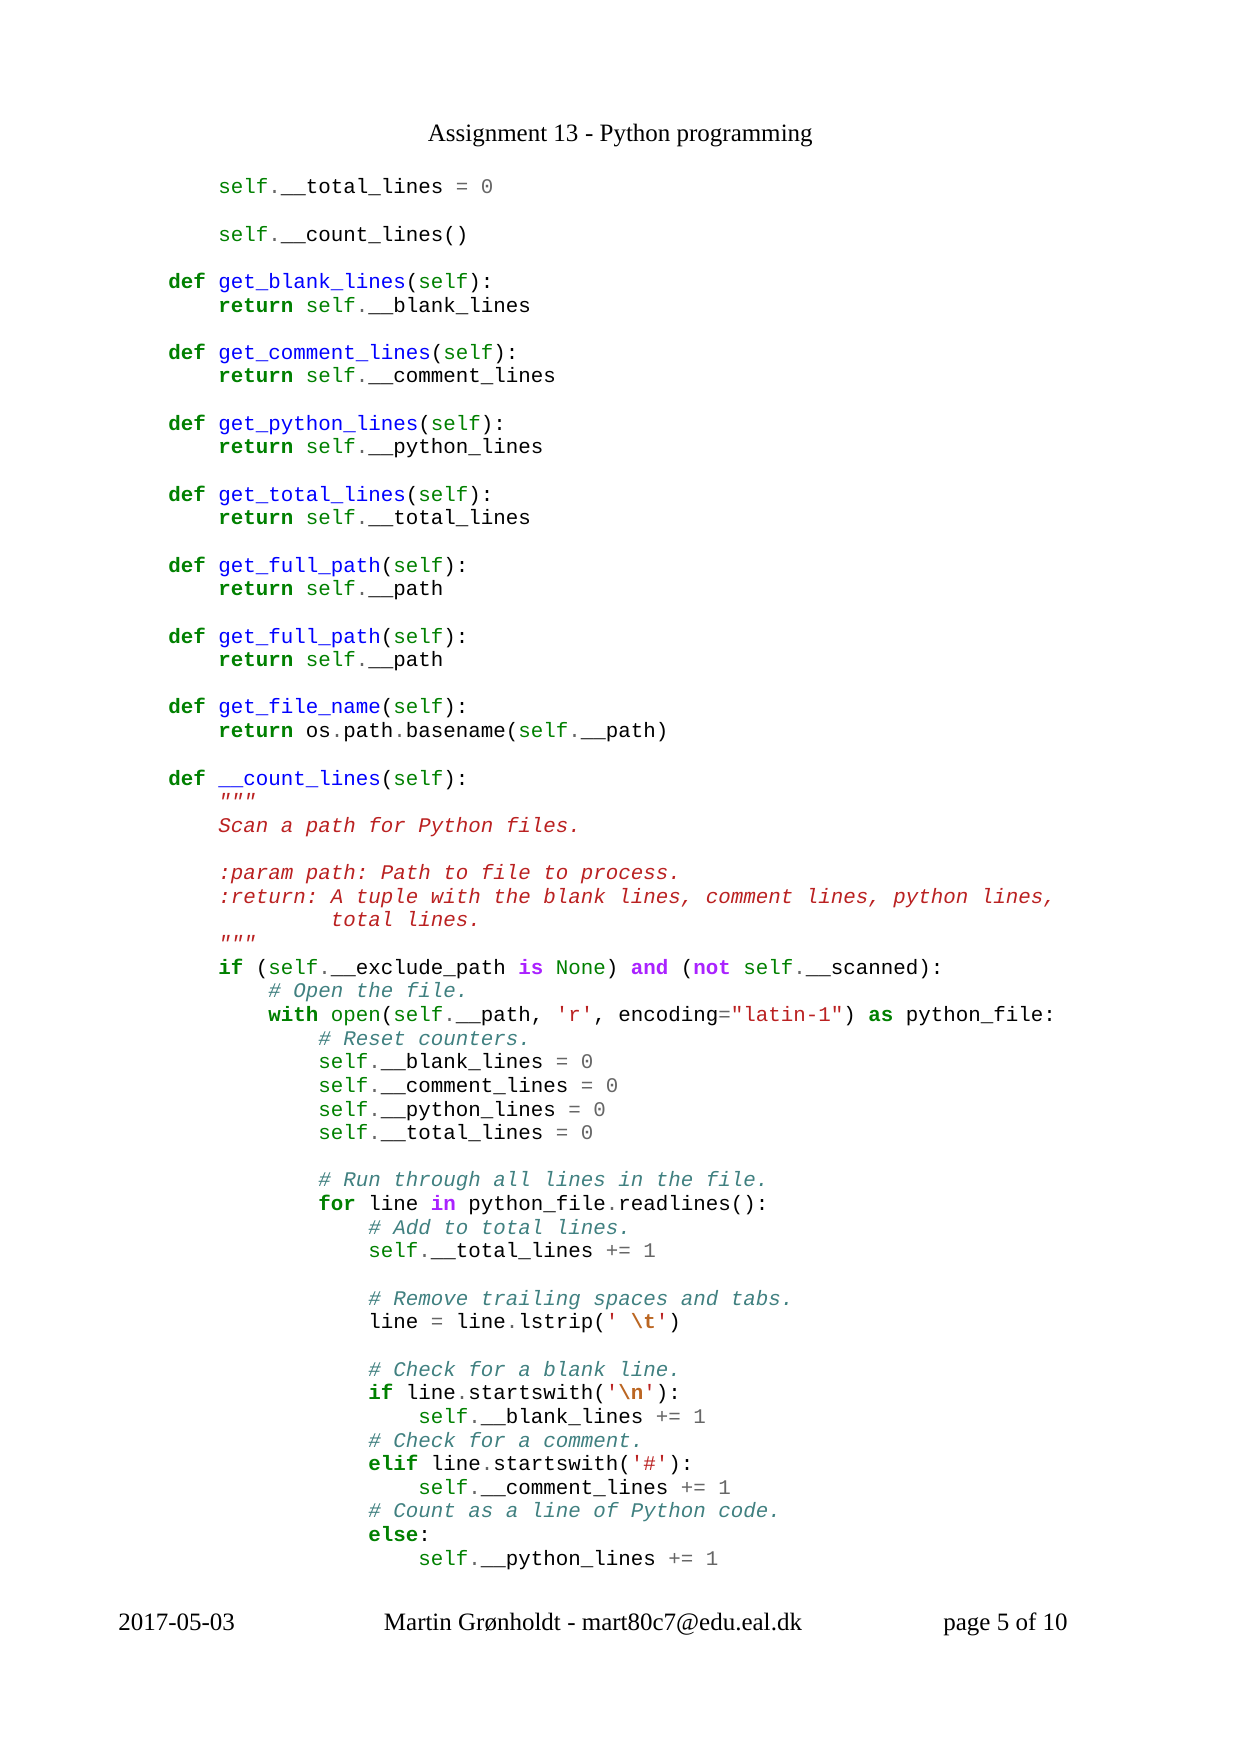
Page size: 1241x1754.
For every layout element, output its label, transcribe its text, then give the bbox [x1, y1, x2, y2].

text # Check for a blank line. [118, 1359, 1122, 1382]
text return os.path.basename(self.__path) [118, 720, 1122, 744]
text def get_blank_lines(self): [118, 271, 1122, 294]
text """ [118, 791, 1122, 815]
text return self.__blank_lines [118, 294, 1122, 318]
text :return: A tuple with the blank lines, comment lines, python lines, [118, 886, 1122, 909]
text return self.__total_lines [118, 507, 1122, 531]
text # Run through all lines in the file. [118, 1169, 1122, 1193]
text for line in python_file.readlines(): [118, 1193, 1122, 1217]
text # Reset counters. [118, 1028, 1122, 1051]
text self.__python_lines += 1 [118, 1548, 1122, 1571]
text line = line.lstrip(' \t') [118, 1311, 1122, 1335]
text # Remove trailing spaces and tabs. [118, 1288, 1122, 1311]
text self.__total_lines = 0 [118, 176, 1122, 200]
text def get_comment_lines(self): [118, 342, 1122, 366]
text if (self.__exclude_path is None) and (not self.__scanned): [118, 957, 1122, 980]
text self.__blank_lines = 0 [118, 1051, 1122, 1075]
text return self.__comment_lines [118, 366, 1122, 389]
text def get_python_lines(self): [118, 413, 1122, 436]
text # Add to total lines. [118, 1217, 1122, 1240]
text self.__blank_lines += 1 [118, 1406, 1122, 1429]
text # Open the file. [118, 980, 1122, 1004]
text with open(self.__path, 'r', encoding="latin-1") as python_file: [118, 1004, 1122, 1028]
text self.__python_lines = 0 [118, 1098, 1122, 1122]
text self.__comment_lines += 1 [118, 1477, 1122, 1501]
text # Check for a comment. [118, 1429, 1122, 1453]
text self.__comment_lines = 0 [118, 1075, 1122, 1098]
text return self.__path [118, 578, 1122, 602]
text if line.startswith('\n'): [118, 1382, 1122, 1406]
text def get_file_name(self): [118, 697, 1122, 720]
text Scan a path for Python files. [118, 815, 1122, 838]
text total lines. [118, 909, 1122, 933]
text return self.__python_lines [118, 436, 1122, 460]
text """ [118, 933, 1122, 957]
text elif line.startswith('#'): [118, 1453, 1122, 1477]
text def __count_lines(self): [118, 767, 1122, 791]
text self.__total_lines += 1 [118, 1240, 1122, 1264]
text self.__total_lines = 0 [118, 1122, 1122, 1146]
text :param path: Path to file to process. [118, 862, 1122, 886]
text # Count as a line of Python code. [118, 1501, 1122, 1524]
text def get_full_path(self): [118, 555, 1122, 578]
text else: [118, 1524, 1122, 1548]
text def get_full_path(self): [118, 626, 1122, 649]
text self.__count_lines() [118, 224, 1122, 247]
text def get_total_lines(self): [118, 484, 1122, 507]
text return self.__path [118, 649, 1122, 673]
